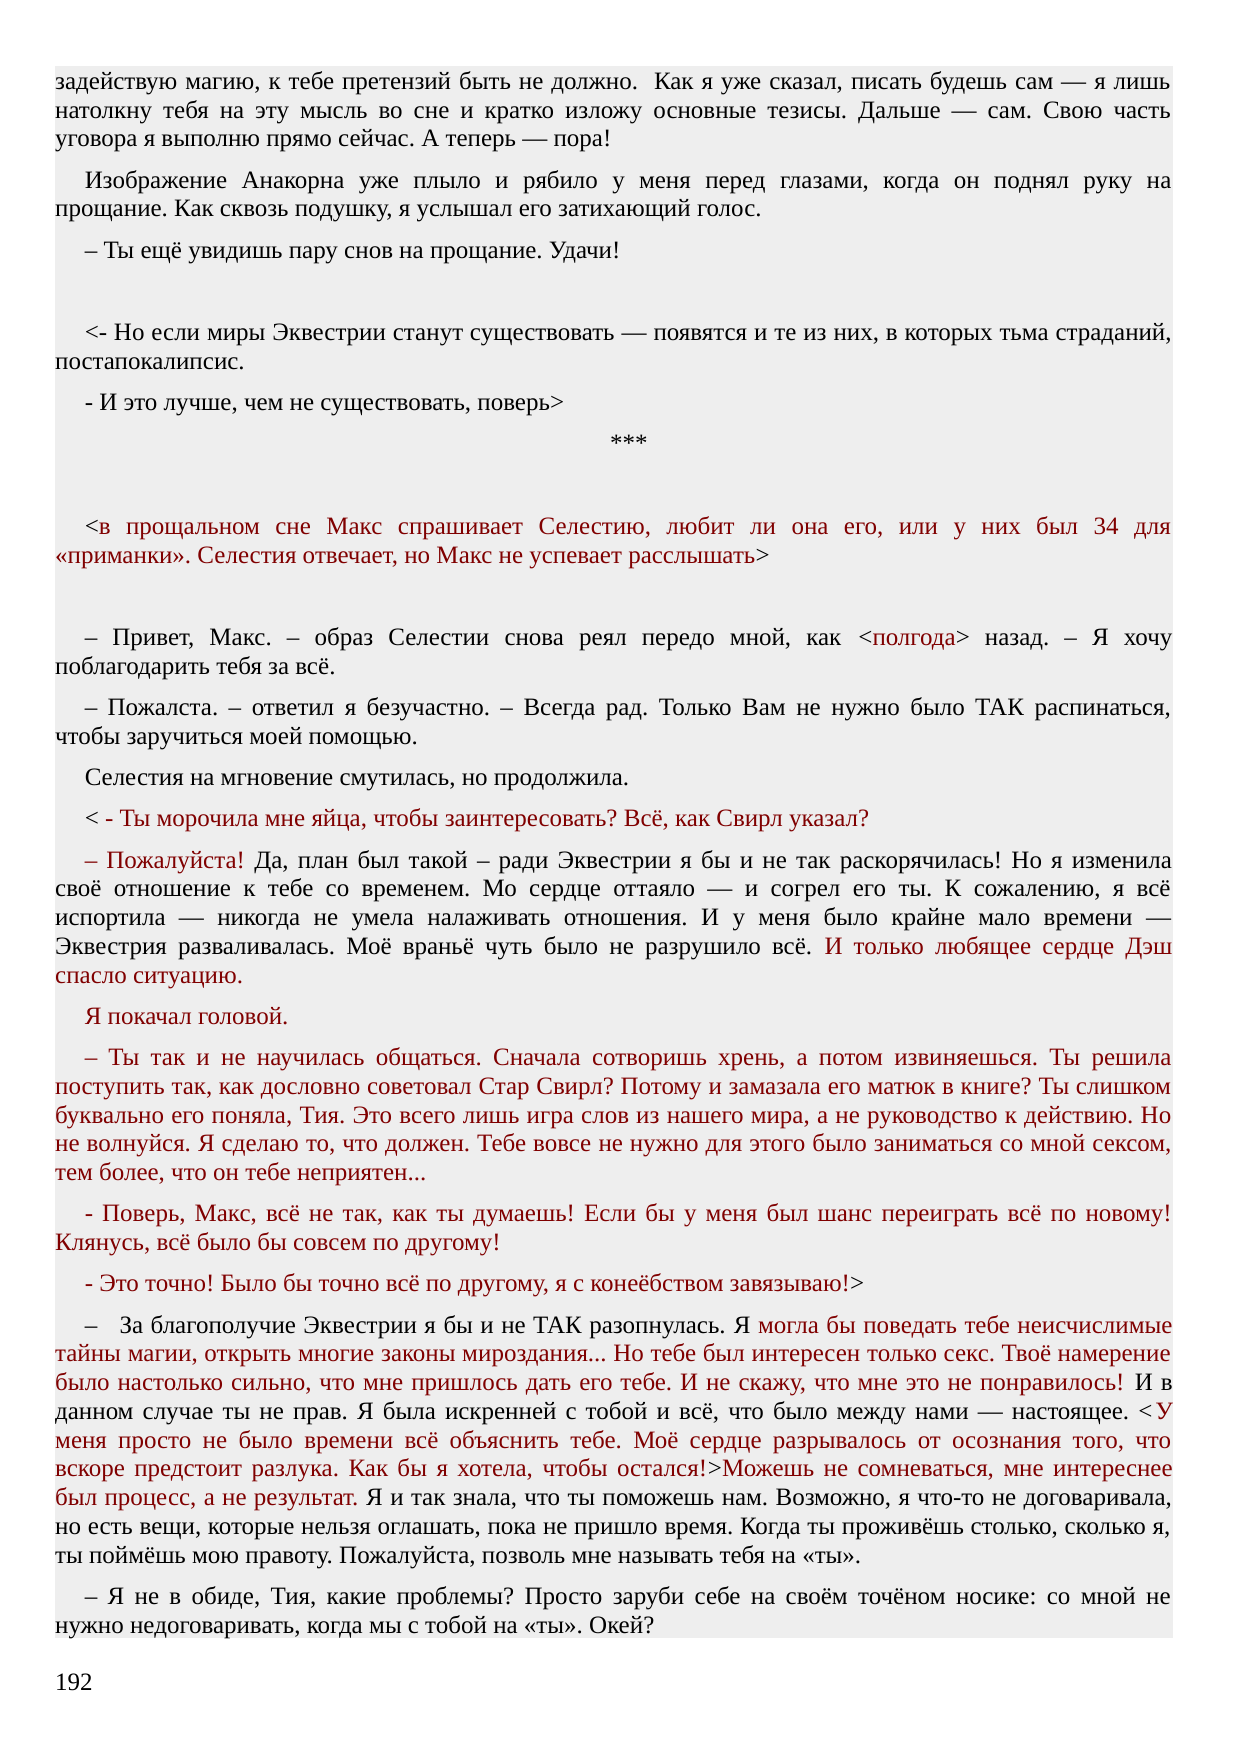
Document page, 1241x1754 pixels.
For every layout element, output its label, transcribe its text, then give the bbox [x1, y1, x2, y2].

text - Это точно! Было бы точно всё по другому, я с конеёбством завязываю!> [55, 1268, 1173, 1297]
text Изображение Анакорна уже плыло и рябило у меня перед глазами, когда он поднял руку на прощание. Как сквозь подушку, я услышал его затихающий голос. [55, 165, 1173, 222]
text – Привет, Макс. – образ Селестии снова реял передо мной, как <полгода> назад. – Я хочу поблагодарить тебя за всё. [55, 622, 1173, 680]
text – Ты так и не научилась общаться. Сначала сотворишь хрень, а потом извиняешься. Ты решила поступить так, как дословно советовал Стар Свирл? Потому и замазала его матюк в книге? Ты слишком буквально его поняла, Тия. Это всего лишь игра слов из нашего мира, а не руководство к действию. Но не волнуйся. Я сделаю то, что должен. Тебе вовсе не нужно для этого было заниматься со мной сексом, тем более, что он тебе неприятен... [55, 1042, 1173, 1186]
text – Я не в обиде, Тия, какие проблемы? Просто заруби себе на своём точёном носике: со мной не нужно недоговаривать, когда мы с тобой на «ты». Окей? [55, 1581, 1173, 1638]
text – За благополучие Эквестрии я бы и не ТАК разопнулась. Я могла бы поведать тебе неисчислимые тайны магии, открыть многие законы мироздания... Но тебе был интересен только секс. Твоё намерение было настолько сильно, что мне пришлось дать его тебе. И не скажу, что мне это не понравилось! И в данном случае ты не прав. Я была искренней с тобой и всё, что было между нами — настоящее. <У меня просто не было времени всё объяснить тебе. Моё сердце разрывалось от осознания того, что вскоре предстоит разлука. Как бы я хотела, чтобы остался!>Можешь не сомневаться, мне интереснее был процесс, а не результат. Я и так знала, что ты поможешь нам. Возможно, я что-то не договаривала, но есть вещи, которые нельзя оглашать, пока не пришло время. Когда ты проживёшь столько, сколько я, ты поймёшь мою правоту. Пожалуйста, позволь мне называть тебя на «ты». [55, 1310, 1173, 1568]
text – Пожалста. – ответил я безучастно. – Всегда рад. Только Вам не нужно было ТАК распинаться, чтобы заручиться моей помощью. [55, 692, 1173, 750]
text - Поверь, Макс, всё не так, как ты думаешь! Если бы у меня был шанс переиграть всё по новому! Клянусь, всё было бы совсем по другому! [55, 1198, 1173, 1256]
text - И это лучше, чем не существовать, поверь> [55, 387, 1173, 416]
text Селестия на мгновение смутилась, но продолжила. [55, 762, 1173, 791]
text <в прощальном сне Макс спрашивает Селестию, любит ли она его, или у них был 34 для «приманки». Селестия отвечает, но Макс не успевает расслышать> [55, 511, 1173, 568]
text задействую магию, к тебе претензий быть не должно. Как я уже сказал, писать будешь сам — я лишь натолкну тебя на эту мысль во сне и кратко изложу основные тезисы. Дальше — сам. Свою часть уговора я выполню прямо сейчас. А теперь — пора! [55, 66, 1173, 152]
text – Ты ещё увидишь пару снов на прощание. Удачи! [55, 235, 1173, 263]
text – Пожалуйста! Да, план был такой – ради Эквестрии я бы и не так раскорячилась! Но я изменила своё отношение к тебе со временем. Мо сердце оттаяло — и согрел его ты. К сожалению, я всё испортила — никогда не умела налаживать отношения. И у меня было крайне мало времени — Эквестрия разваливалась. Моё враньё чуть было не разрушило всё. И только любящее сердце Дэш спасло ситуацию. [55, 845, 1173, 988]
text <- Но если миры Эквестрии станут существовать — появятся и те из них, в которых тьма страданий, постапокалипсис. [55, 317, 1173, 375]
text < - Ты морочила мне яйца, чтобы заинтересовать? Всё, как Свирл указал? [55, 803, 1173, 832]
text Я покачал головой. [55, 1001, 1173, 1030]
text *** [55, 428, 1173, 457]
